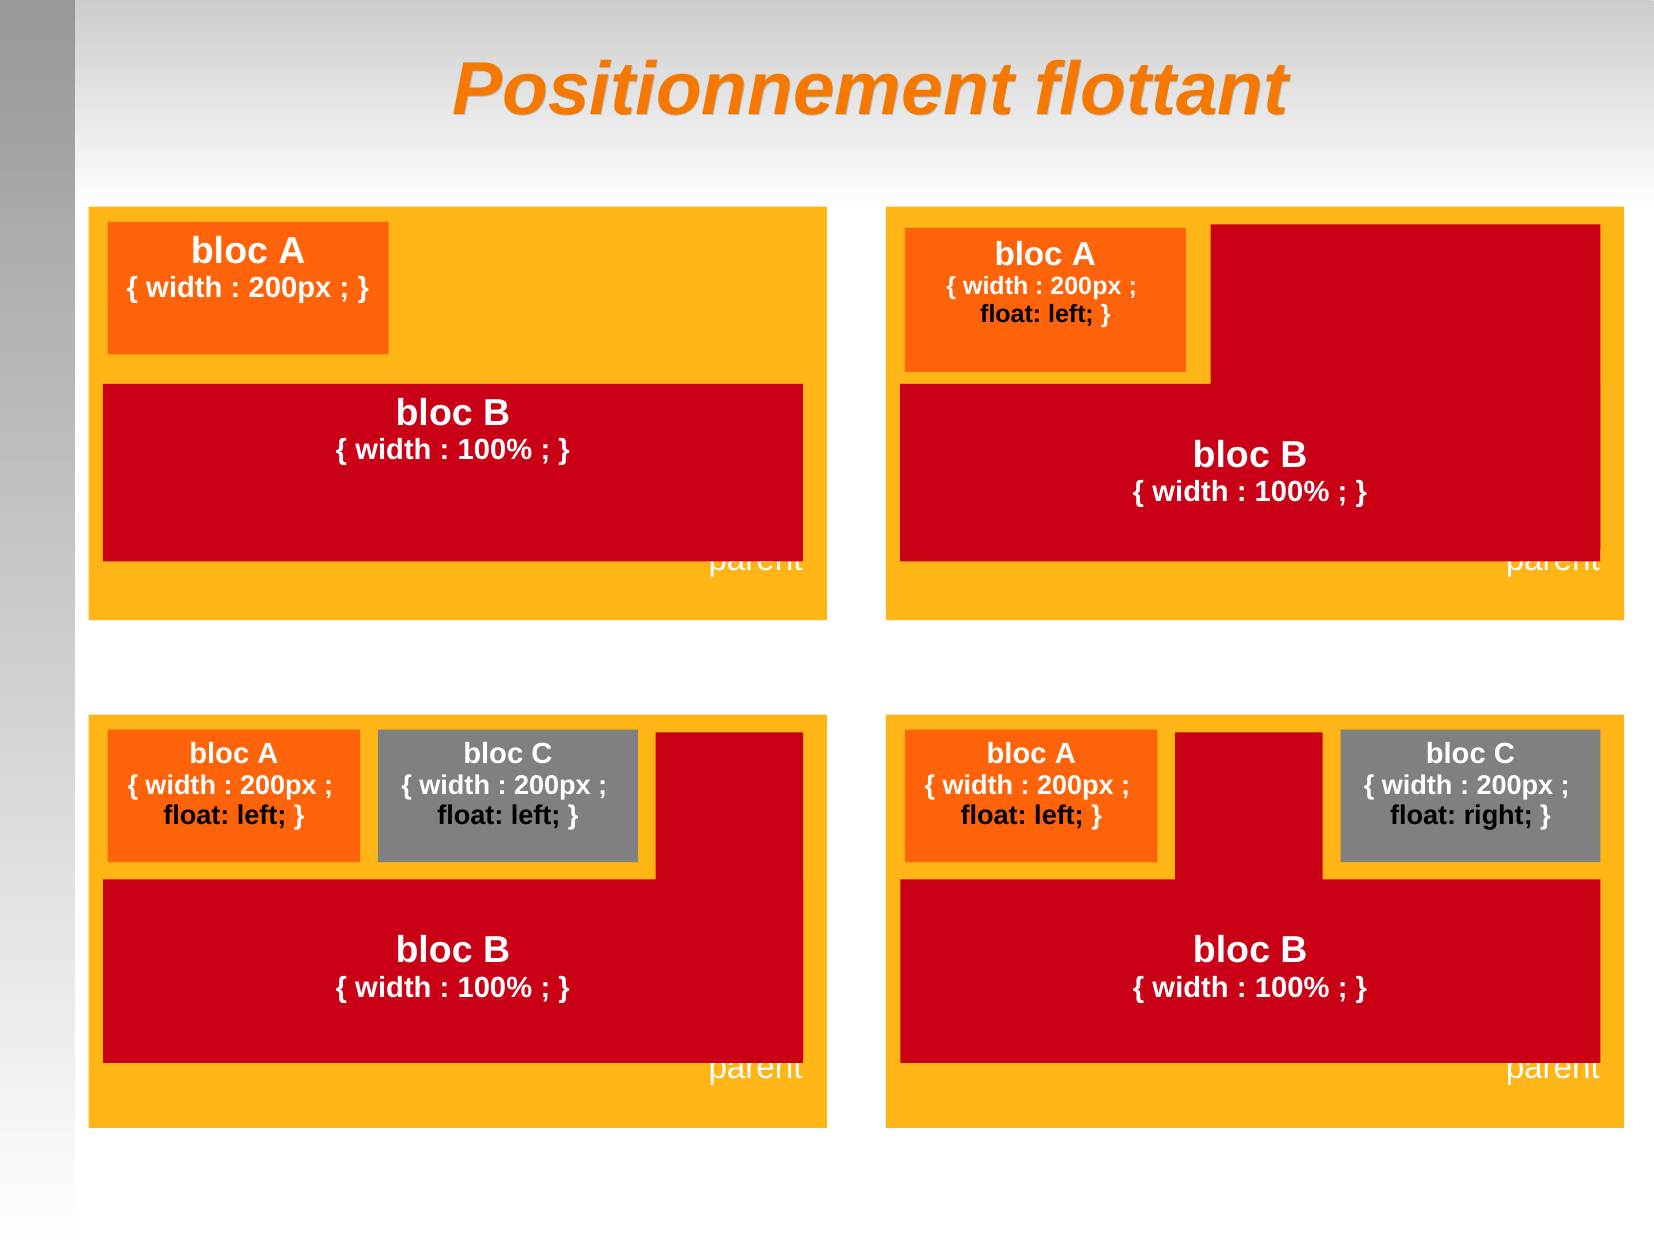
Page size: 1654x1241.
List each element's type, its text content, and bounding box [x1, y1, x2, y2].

text_box bloc C { width : 200px ; float: left; } [377, 729, 638, 863]
text_box bloc B { width : 100% ; } [900, 383, 1601, 562]
text_box parent [88, 714, 827, 1128]
text_box bloc A { width : 200px ; float: left; } [904, 729, 1158, 863]
title Positionnement flottant [88, 0, 1654, 178]
text_box bloc A { width : 200px ; } [107, 221, 389, 355]
text_box bloc B { width : 100% ; } [103, 879, 804, 1063]
text_box bloc C { width : 200px ; float: right; } [1340, 729, 1601, 863]
text_box bloc A { width : 200px ; float: left; } [107, 729, 361, 863]
text_box bloc A { width : 200px ; float: left; } [904, 227, 1186, 372]
text_box parent [885, 206, 1625, 621]
text_box [1175, 732, 1323, 879]
text_box parent [885, 714, 1625, 1128]
text_box parent [88, 206, 827, 621]
text_box [655, 732, 804, 879]
text_box bloc B { width : 100% ; } [102, 383, 803, 562]
text_box [1210, 224, 1601, 383]
text_box bloc B { width : 100% ; } [900, 879, 1601, 1063]
